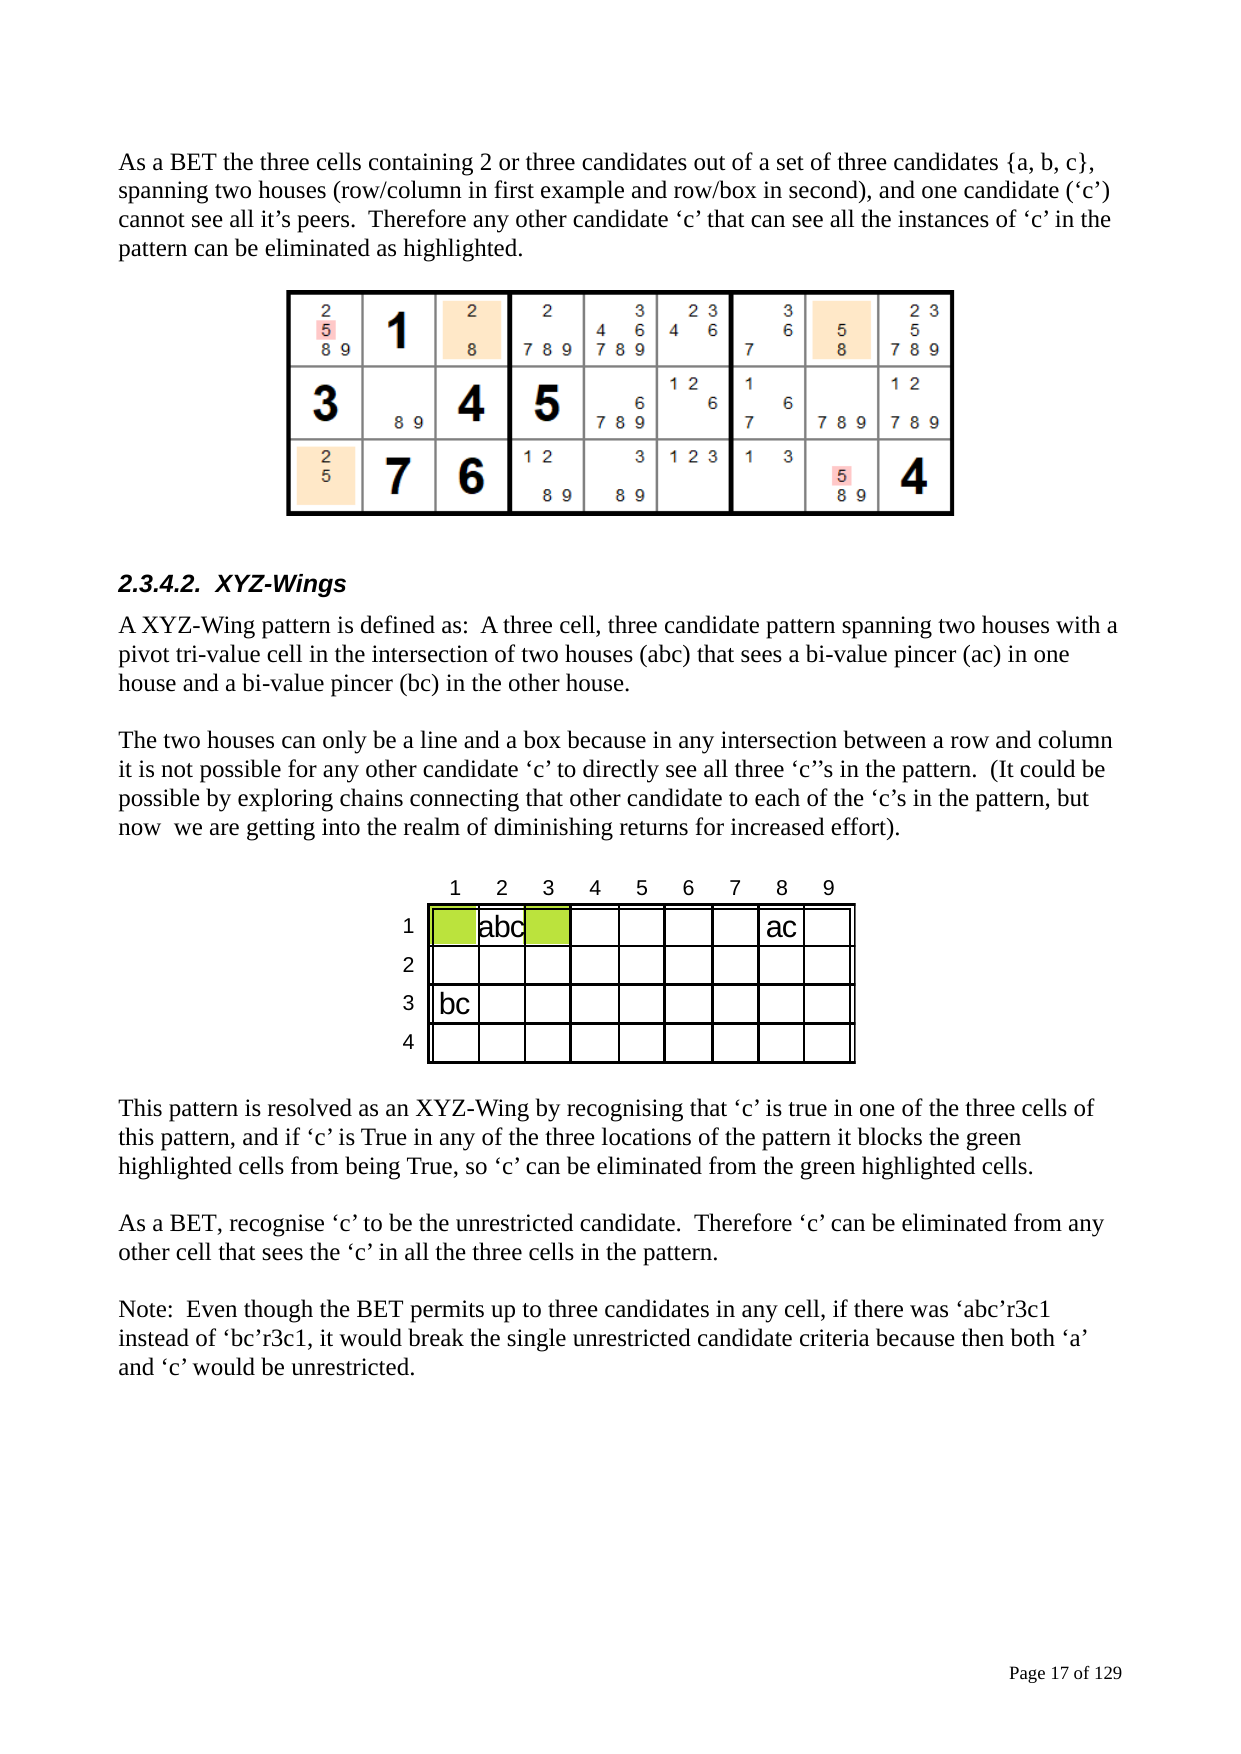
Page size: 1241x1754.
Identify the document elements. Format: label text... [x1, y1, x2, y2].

subtitle XYZ-Wings [118, 569, 1122, 598]
text As a BET the three cells containing 2 or three candidates out of a set of three candidates {a, b, c}, spanning two houses (row/column in first example and row/box in second), and one candidate (‘c’) cannot see all it’s peers. Therefore any other candidate ‘c’ that can see all the instances of ‘c’ in the pattern can be eliminated as highlighted. [118, 147, 1122, 262]
text A XYZ-Wing pattern is defined as: A three cell, three candidate pattern spanning two houses with a pivot tri-value cell in the intersection of two houses (abc) that sees a bi-value pincer (ac) in one house and a bi-value pincer (bc) in the other house. [118, 610, 1122, 697]
text As a BET, recognise ‘c’ to be the unrestricted candidate. Therefore ‘c’ can be eliminated from any other cell that sees the ‘c’ in all the three cells in the pattern. [118, 1208, 1122, 1266]
text Note: Even though the BET permits up to three candidates in any cell, if there was ‘abc’r3c1 instead of ‘bc’r3c1, it would break the single unrestricted candidate criteria because then both ‘a’ and ‘c’ would be unrestricted. [118, 1294, 1122, 1381]
text The two houses can only be a line and a box because in any intersection between a row and column it is not possible for any other candidate ‘c’ to directly see all three ‘c’’s in the pattern. (It could be possible by exploring chains connecting that other candidate to each of the ‘c’s in the pattern, but now we are getting into the realm of diminishing returns for increased effort). [118, 725, 1122, 840]
picture [286, 290, 955, 516]
text This pattern is resolved as an XYZ-Wing by recognising that ‘c’ is true in one of the three cells of this pattern, and if ‘c’ is True in any of the three locations of the pattern it blocks the green highlighted cells from being True, so ‘c’ can be eliminated from the green highlighted cells. [118, 1093, 1122, 1179]
